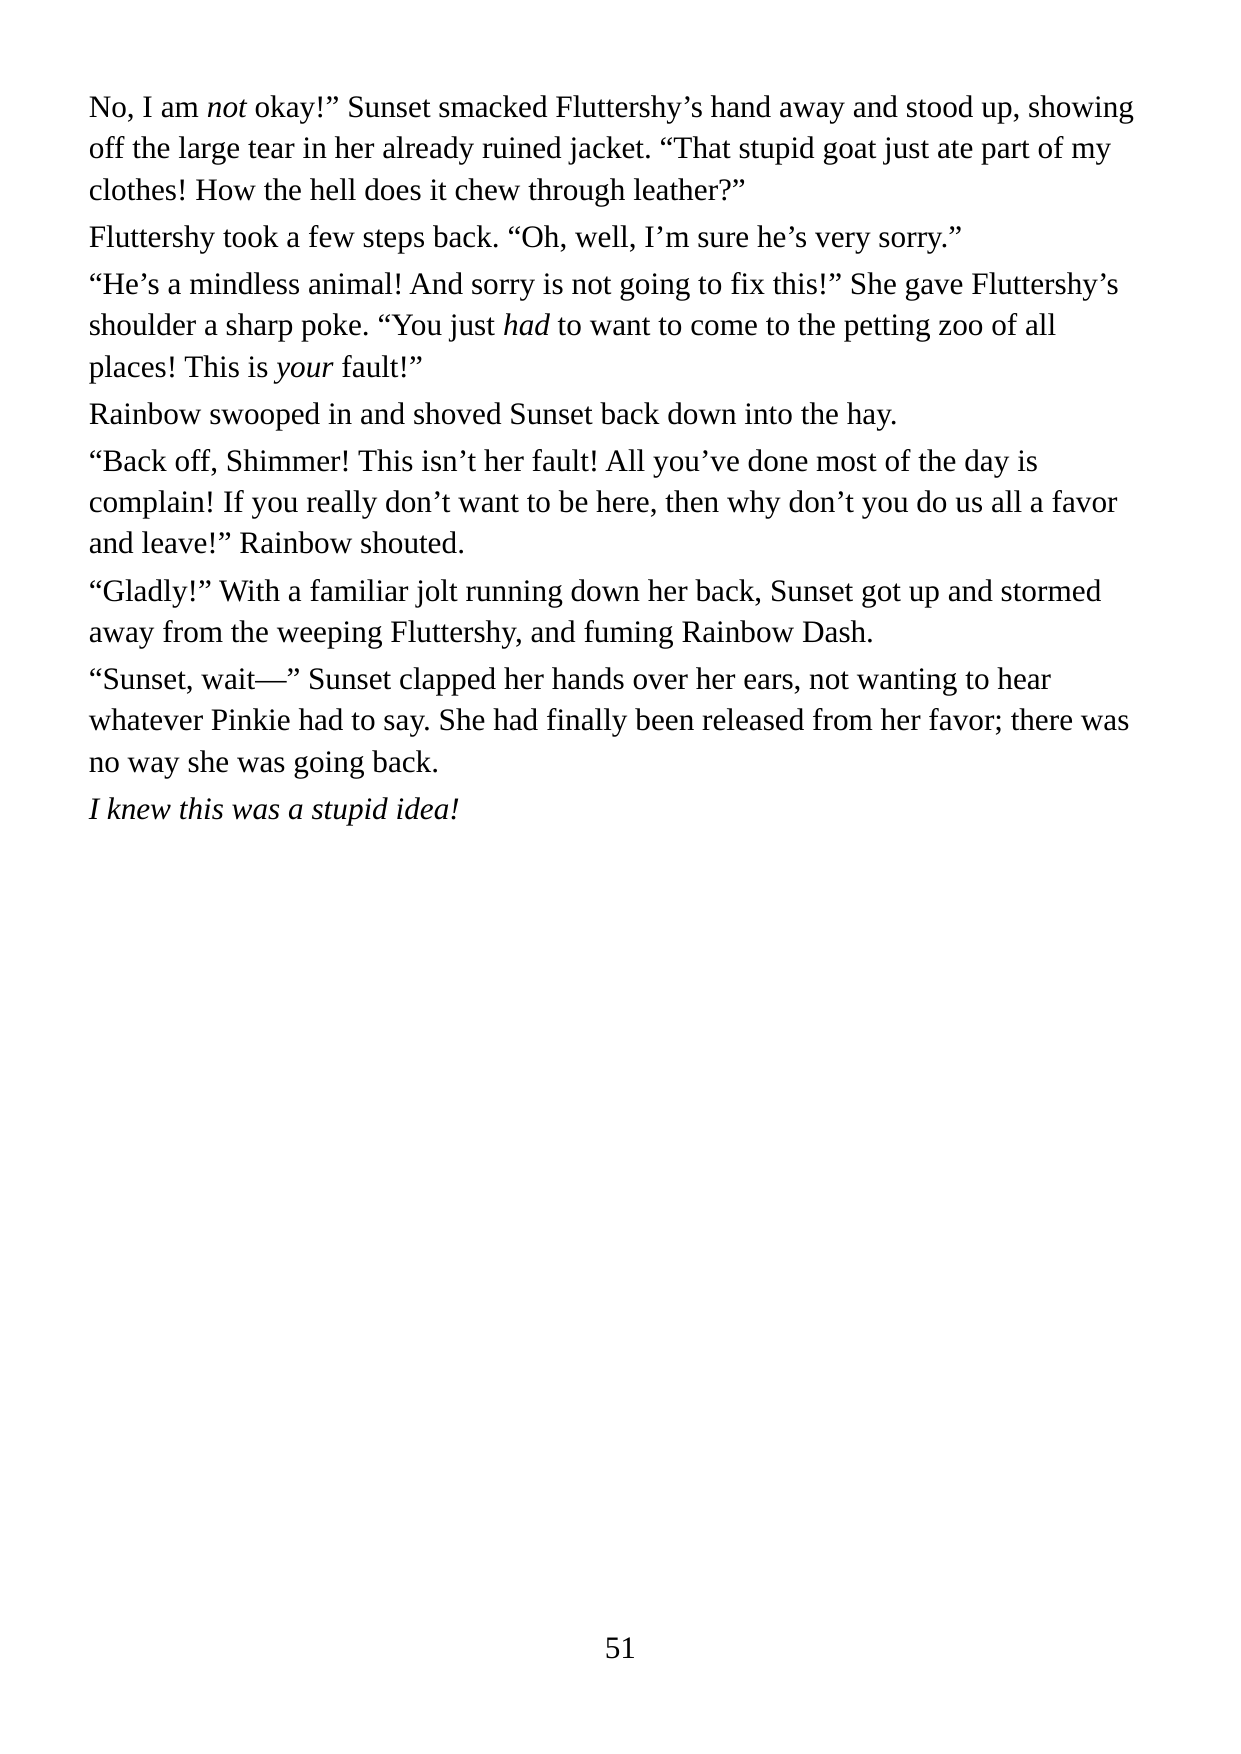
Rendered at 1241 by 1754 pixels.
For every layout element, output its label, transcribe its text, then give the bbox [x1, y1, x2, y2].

text No, I am not okay!” Sunset smacked Fluttershy’s hand away and stood up, showing off the large tear in her already ruined jacket. “That stupid goat just ate part of my clothes! How the hell does it chew through leather?” [88, 88, 1152, 207]
text I knew this was a stupid idea! [88, 790, 1152, 826]
text “He’s a mindless animal! And sorry is not going to fix this!” She gave Fluttershy’s shoulder a sharp poke. “You just had to want to come to the petting zoo of all places! This is your fault!” [88, 265, 1152, 384]
text “Sunset, wait—” Sunset clapped her hands over her ears, not wanting to hear whatever Pinkie had to say. She had finally been released from her favor; there was no way she was going back. [88, 660, 1152, 779]
text Fluttershy took a few steps back. “Oh, well, I’m sure he’s very sorry.” [88, 218, 1152, 254]
text Rainbow swooped in and shoved Sunset back down into the hay. [88, 395, 1152, 431]
text “Gladly!” With a familiar jolt running down her back, Sunset got up and stormed away from the weeping Fluttershy, and fuming Rainbow Dash. [88, 572, 1152, 649]
text “Back off, Shimmer! This isn’t her fault! All you’ve done most of the day is complain! If you really don’t want to be here, then why don’t you do us all a favor and leave!” Rainbow shouted. [88, 442, 1152, 561]
